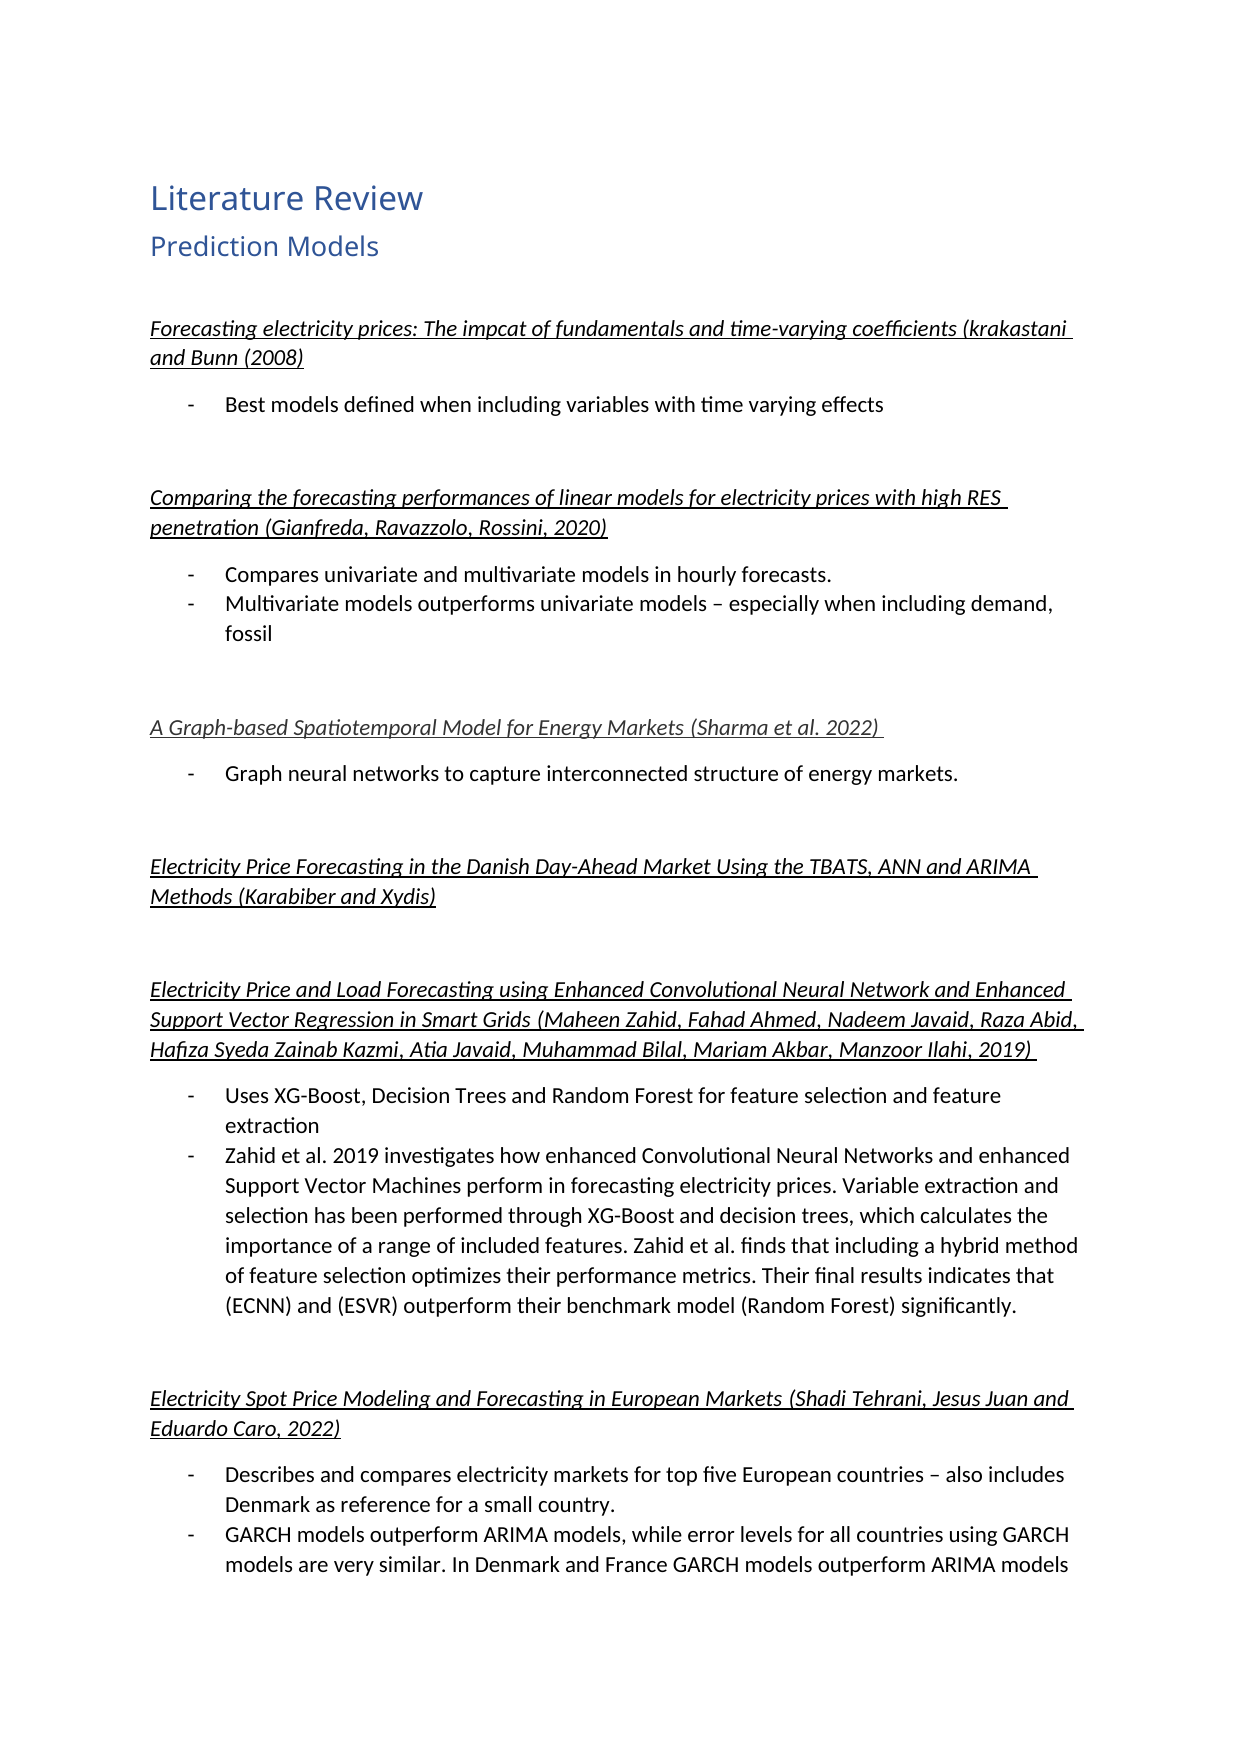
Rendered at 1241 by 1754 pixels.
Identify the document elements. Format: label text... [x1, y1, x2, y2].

list Compares univariate and multivariate models in hourly forecasts. [187, 560, 1090, 588]
text Electricity Price and Load Forecasting using Enhanced Convolutional Neural Network and Enhanced Support Vector Regression in Smart Grids (Maheen Zahid, Fahad Ahmed, Nadeem Javaid, Raza Abid, Hafiza Syeda Zainab Kazmi, Atia Javaid, Muhammad Bilal, Mariam Akbar, Manzoor Ilahi, 2019) [150, 975, 1090, 1063]
text Electricity Price Forecasting in the Danish Day-Ahead Market Using the TBATS, ANN and ARIMA Methods (Karabiber and Xydis) [150, 852, 1090, 910]
text Electricity Spot Price Modeling and Forecasting in European Markets (Shadi Tehrani, Jesus Juan and Eduardo Caro, 2022) [150, 1384, 1090, 1442]
list Multivariate models outperforms univariate models – especially when including demand, fossil [187, 589, 1090, 647]
text Forecasting electricity prices: The impcat of fundamentals and time-varying coefficients (krakastani and Bunn (2008) [150, 314, 1090, 372]
list GARCH models outperform ARIMA models, while error levels for all countries using GARCH models are very similar. In Denmark and France GARCH models outperform ARIMA models [187, 1520, 1090, 1578]
list Best models defined when including variables with time varying effects [187, 390, 1090, 418]
text Comparing the forecasting performances of linear models for electricity prices with high RES penetration (Gianfreda, Ravazzolo, Rossini, 2020) [150, 483, 1090, 541]
subtitle Literature Review [150, 175, 1090, 220]
subtitle A Graph-based Spatiotemporal Model for Energy Markets (Sharma et al. 2022) [150, 713, 1090, 741]
list Zahid et al. 2019 investigates how enhanced Convolutional Neural Networks and enhanced Support Vector Machines perform in forecasting electricity prices. Variable extraction and selection has been performed through XG-Boost and decision trees, which calculates the importance of a range of included features. Zahid et al. finds that including a hybrid method of feature selection optimizes their performance metrics. Their final results indicates that (ECNN) and (ESVR) outperform their benchmark model (Random Forest) significantly. [187, 1141, 1090, 1319]
list Describes and compares electricity markets for top five European countries – also includes Denmark as reference for a small country. [187, 1461, 1090, 1518]
subtitle Prediction Models [150, 228, 1090, 264]
list Uses XG-Boost, Decision Trees and Random Forest for feature selection and feature extraction [187, 1082, 1090, 1139]
list Graph neural networks to capture interconnected structure of energy markets. [187, 759, 1090, 787]
